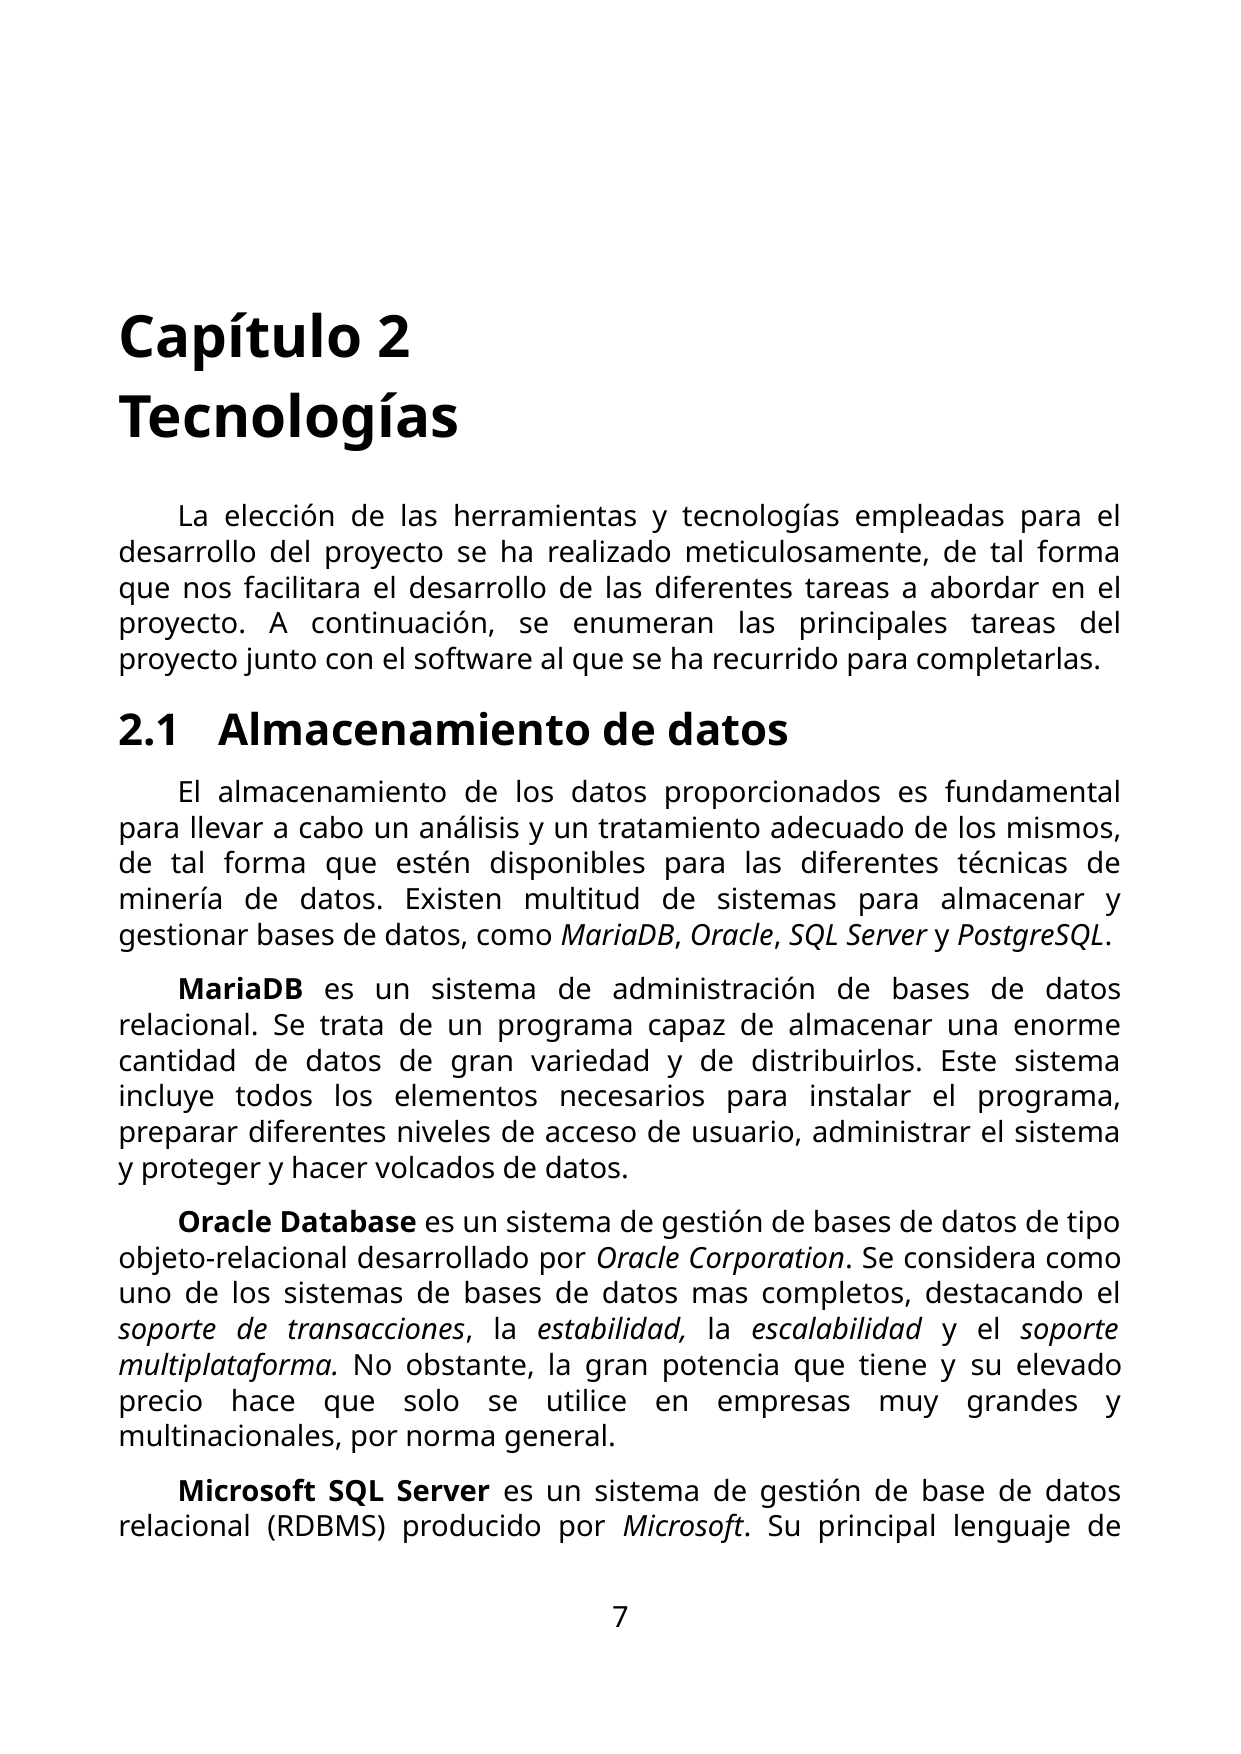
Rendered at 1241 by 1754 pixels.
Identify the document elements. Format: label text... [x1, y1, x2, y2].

subtitle Almacenamiento de datos [118, 699, 1122, 759]
subtitle Tecnologías [118, 295, 1122, 454]
text MariaDB es un sistema de administración de bases de datos relacional. Se trata de un programa capaz de almacenar una enorme cantidad de datos de gran variedad y de distribuirlos. Este sistema incluye todos los elementos necesarios para instalar el programa, preparar diferentes niveles de acceso de usuario, administrar el sistema y proteger y hacer volcados de datos. [118, 968, 1122, 1187]
text Microsoft SQL Server es un sistema de gestión de base de datos relacional (RDBMS) producido por Microsoft. Su principal lenguaje de [118, 1470, 1122, 1545]
text La elección de las herramientas y tecnologías empleadas para el desarrollo del proyecto se ha realizado meticulosamente, de tal forma que nos facilitara el desarrollo de las diferentes tareas a abordar en el proyecto. A continuación, se enumeran las principales tareas del proyecto junto con el software al que se ha recurrido para completarlas. [118, 496, 1122, 678]
text El almacenamiento de los datos proporcionados es fundamental para llevar a cabo un análisis y un tratamiento adecuado de los mismos, de tal forma que estén disponibles para las diferentes técnicas de minería de datos. Existen multitud de sistemas para almacenar y gestionar bases de datos, como MariaDB, Oracle, SQL Server y PostgreSQL. [118, 771, 1122, 954]
text Oracle Database es un sistema de gestión de bases de datos de tipo objeto-relacional desarrollado por Oracle Corporation. Se considera como uno de los sistemas de bases de datos mas completos, destacando el soporte de transacciones, la estabilidad, la escalabilidad y el soporte multiplataforma. No obstante, la gran potencia que tiene y su elevado precio hace que solo se utilice en empresas muy grandes y multinacionales, por norma general. [118, 1201, 1122, 1455]
